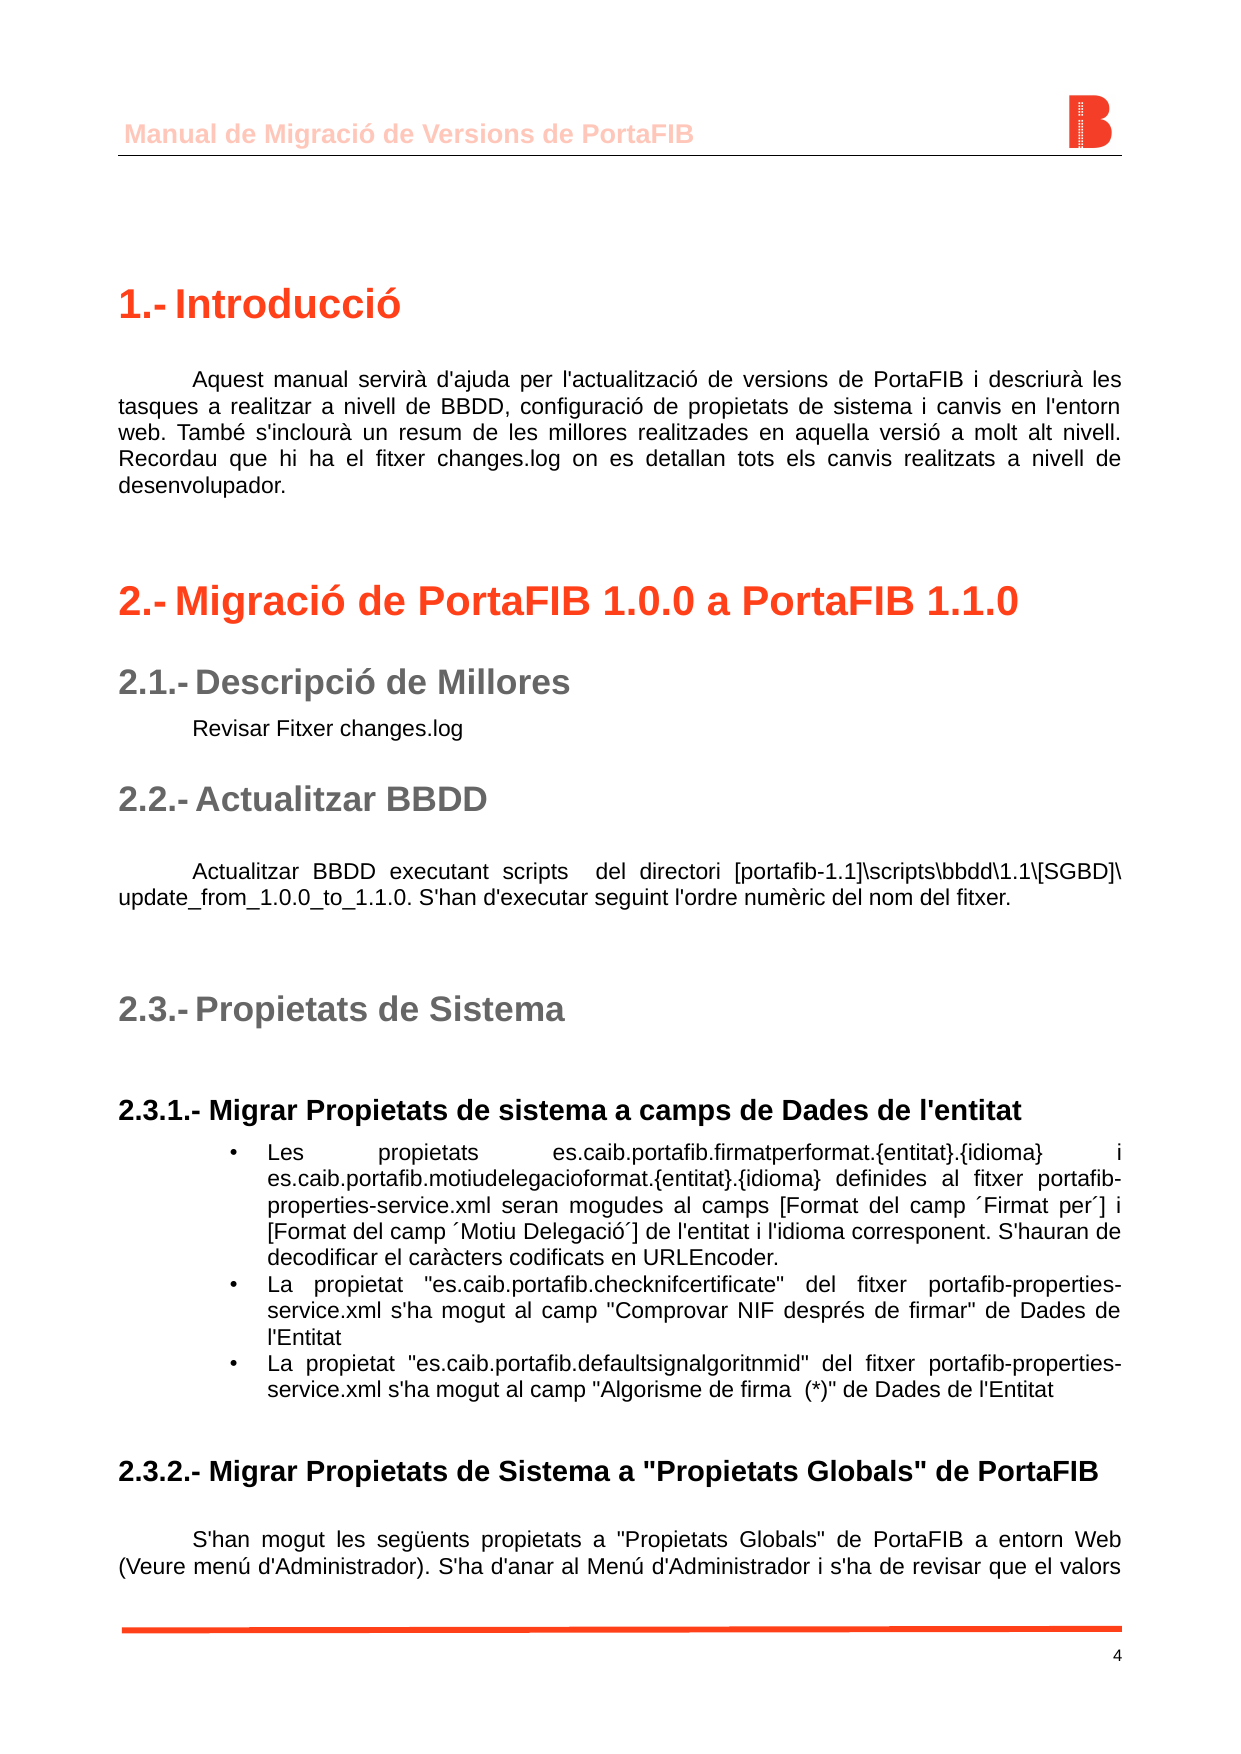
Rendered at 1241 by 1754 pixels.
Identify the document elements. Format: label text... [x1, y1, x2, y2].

subtitle Migració de PortaFIB 1.0.0 a PortaFIB 1.1.0 [118, 576, 1122, 624]
text Revisar Fitxer changes.log [118, 714, 1122, 741]
picture [1063, 94, 1117, 150]
list La propietat "es.caib.portafib.checknifcertificate" del fitxer portafib-properties-service.xml s'ha mogut al camp "Comprovar NIF després de firmar" de Dades de l'Entitat [229, 1271, 1122, 1350]
list La propietat "es.caib.portafib.defaultsignalgoritnmid" del fitxer portafib-properties-service.xml s'ha mogut al camp "Algorisme de firma (*)" de Dades de l'Entitat [229, 1350, 1122, 1402]
text Actualitzar BBDD executant scripts del directori [portafib-1.1]\scripts\bbdd\1.1\[SGBD]\update_from_1.0.0_to_1.1.0. S'han d'executar seguint l'ordre numèric del nom del fitxer. [118, 858, 1122, 911]
text S'han mogut les següents propietats a "Propietats Globals" de PortaFIB a entorn Web (Veure menú d'Administrador). S'ha d'anar al Menú d'Administrador i s'ha de revisar que el valors [118, 1526, 1122, 1579]
subtitle Introducció [118, 279, 1122, 327]
subtitle Migrar Propietats de Sistema a "Propietats Globals" de PortaFIB [118, 1454, 1122, 1487]
subtitle Descripció de Millores [118, 661, 1122, 702]
subtitle Actualitzar BBDD [118, 778, 1122, 819]
list Les propietats es.caib.portafib.firmatperformat.{entitat}.{idioma} i es.caib.portafib.motiudelegacioformat.{entitat}.{idioma} definides al fitxer portafib-properties-service.xml seran mogudes al camps [Format del camp ´Firmat per´] i [Format del camp ´Motiu Delegació´] de l'entitat i l'idioma corresponent. S'hauran de decodificar el caràcters codificats en URLEncoder. [229, 1139, 1122, 1271]
subtitle Migrar Propietats de sistema a camps de Dades de l'entitat [118, 1093, 1122, 1126]
subtitle Propietats de Sistema [118, 988, 1122, 1029]
text Aquest manual servirà d'ajuda per l'actualització de versions de PortaFIB i descriurà les tasques a realitzar a nivell de BBDD, configuració de propietats de sistema i canvis en l'entorn web. També s'inclourà un resum de les millores realitzades en aquella versió a molt alt nivell. Recordau que hi ha el fitxer changes.log on es detallan tots els canvis realitzats a nivell de desenvolupador. [118, 366, 1122, 498]
